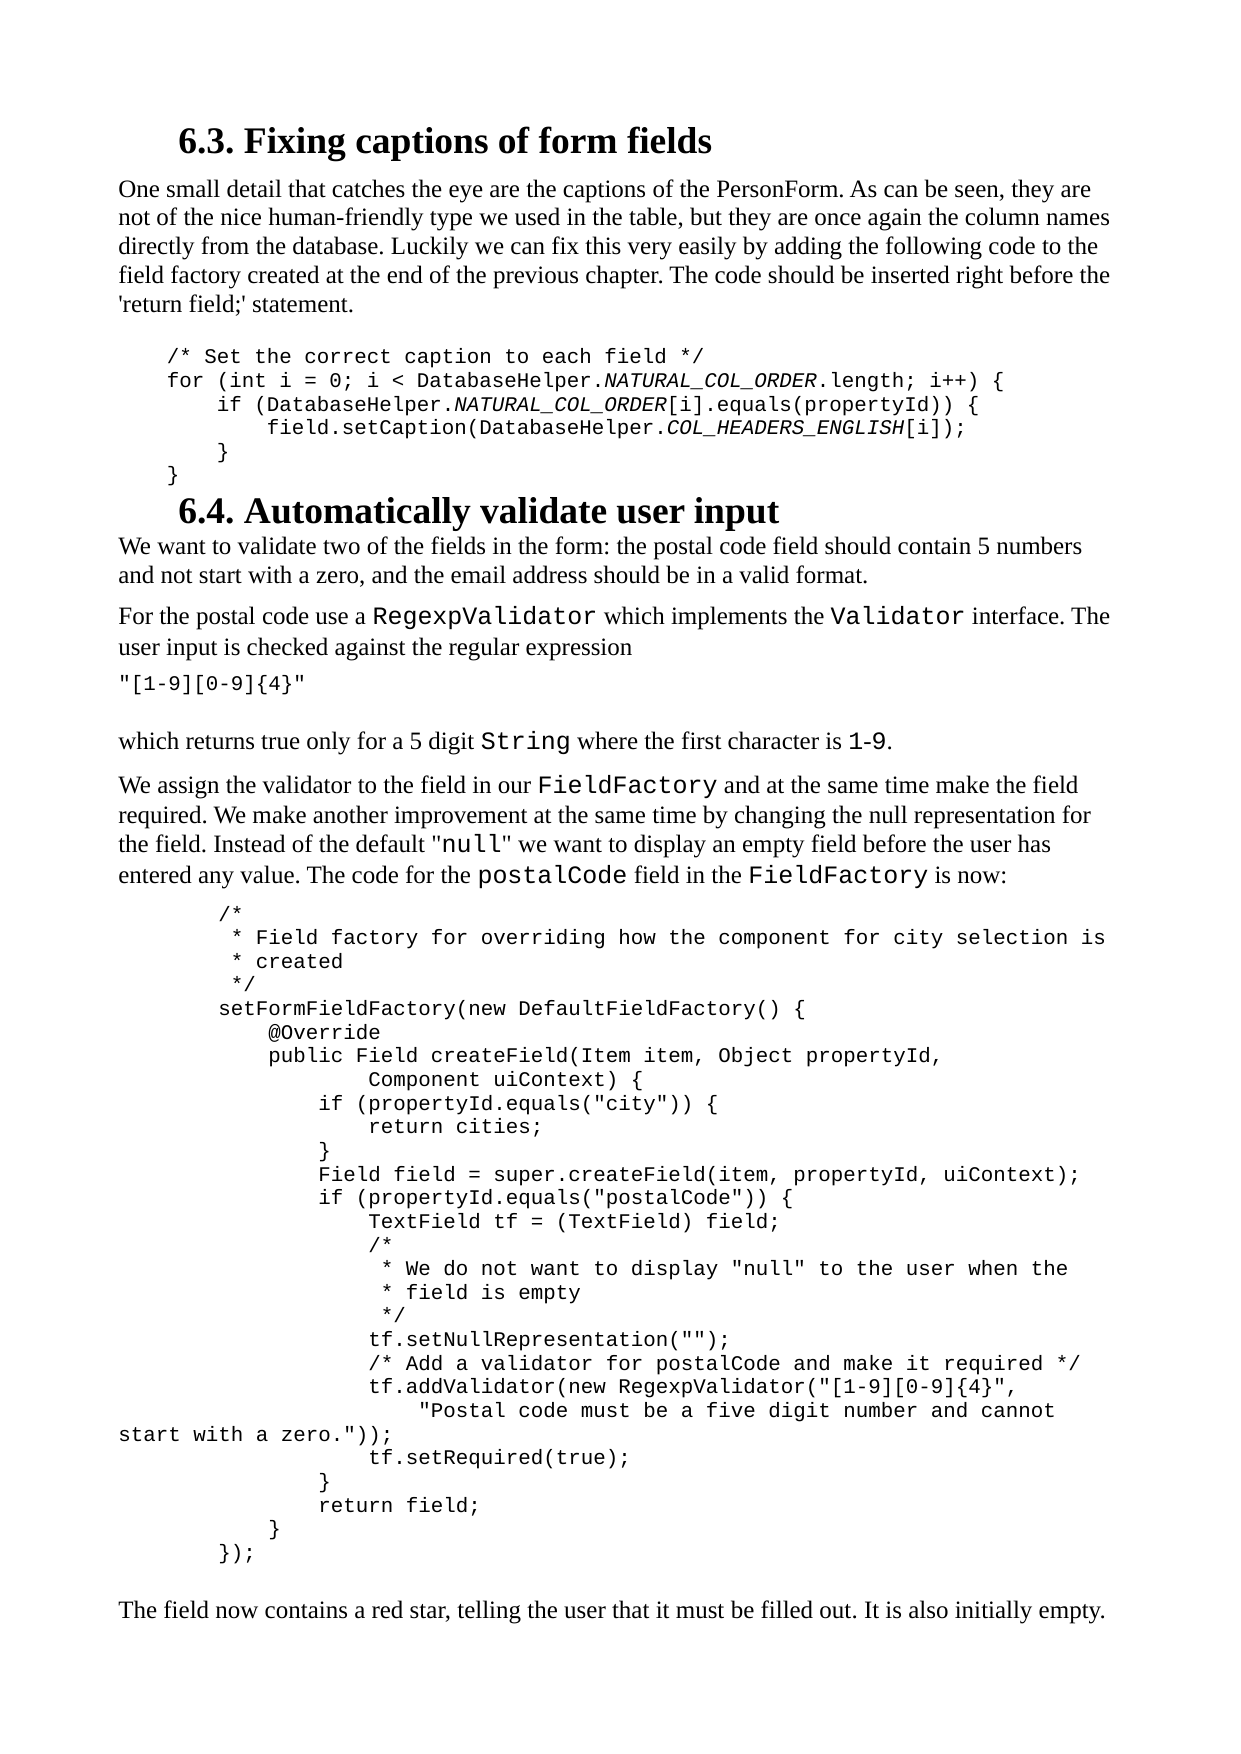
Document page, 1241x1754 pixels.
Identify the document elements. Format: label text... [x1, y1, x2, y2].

text which returns true only for a 5 digit String where the first character is 1-9. [118, 726, 1122, 757]
text */ [118, 1306, 1122, 1329]
text One small detail that catches the eye are the captions of the PersonForm. As can be seen, they are not of the nice human-friendly type we used in the table, but they are once again the column names directly from the database. Luckily we can fix this very easily by adding the following code to the field factory created at the end of the previous chapter. The code should be inserted right before the 'return field;' statement. [118, 174, 1122, 317]
text setFormFieldFactory(new DefaultFieldFactory() { [118, 998, 1122, 1022]
text We want to validate two of the fields in the form: the postal code field should contain 5 numbers and not start with a zero, and the email address should be in a valid format. [118, 531, 1122, 589]
text tf.addValidator(new RegexpValidator("[1-9][0-9]{4}", [118, 1376, 1122, 1400]
text We assign the validator to the field in our FieldFactory and at the same time make the field required. We make another improvement at the same time by changing the null representation for the field. Instead of the default "null" we want to display an empty field before the user has entered any value. The code for the postalCode field in the FieldFactory is now: [118, 770, 1122, 891]
text } [118, 1471, 1122, 1495]
text @Override [118, 1022, 1122, 1045]
text } [118, 1140, 1122, 1164]
text if (propertyId.equals("city")) { [118, 1093, 1122, 1116]
text "Postal code must be a five digit number and cannot start with a zero.")); [118, 1400, 1122, 1447]
text "[1-9][0-9]{4}" [118, 673, 1122, 697]
text field.setCaption(DatabaseHelper.COL_HEADERS_ENGLISH[i]); [167, 417, 1122, 441]
text return field; [118, 1495, 1122, 1518]
text */ [118, 974, 1122, 998]
text if (DatabaseHelper.NATURAL_COL_ORDER[i].equals(propertyId)) { [167, 393, 1122, 417]
text The field now contains a red star, telling the user that it must be filled out. It is also initially empty. [118, 1595, 1122, 1624]
text tf.setNullRepresentation(""); [118, 1329, 1122, 1353]
text Component uiContext) { [118, 1069, 1122, 1093]
text }); [118, 1542, 1122, 1566]
text * created [118, 951, 1122, 974]
text return cities; [118, 1116, 1122, 1140]
text Field field = super.createField(item, propertyId, uiContext); [118, 1164, 1122, 1187]
text /* Add a validator for postalCode and make it required */ [118, 1353, 1122, 1376]
text /* [118, 903, 1122, 927]
text tf.setRequired(true); [118, 1447, 1122, 1471]
text /* Set the correct caption to each field */ [167, 346, 1122, 370]
subtitle 6.4. Automatically validate user input [118, 488, 1122, 531]
text for (int i = 0; i < DatabaseHelper.NATURAL_COL_ORDER.length; i++) { [167, 370, 1122, 393]
text if (propertyId.equals("postalCode")) { [118, 1187, 1122, 1211]
text * Field factory for overriding how the component for city selection is [118, 927, 1122, 951]
text For the postal code use a RegexpValidator which implements the Validator interface. The user input is checked against the regular expression [118, 601, 1122, 661]
text TextField tf = (TextField) field; [118, 1211, 1122, 1234]
text * field is empty [118, 1282, 1122, 1306]
text public Field createField(Item item, Object propertyId, [118, 1045, 1122, 1069]
subtitle 6.3. Fixing captions of form fields [118, 118, 1122, 161]
text * We do not want to display "null" to the user when the [118, 1258, 1122, 1282]
text } [118, 1518, 1122, 1542]
text /* [118, 1234, 1122, 1258]
text } [167, 441, 1122, 464]
text } [167, 464, 1122, 488]
